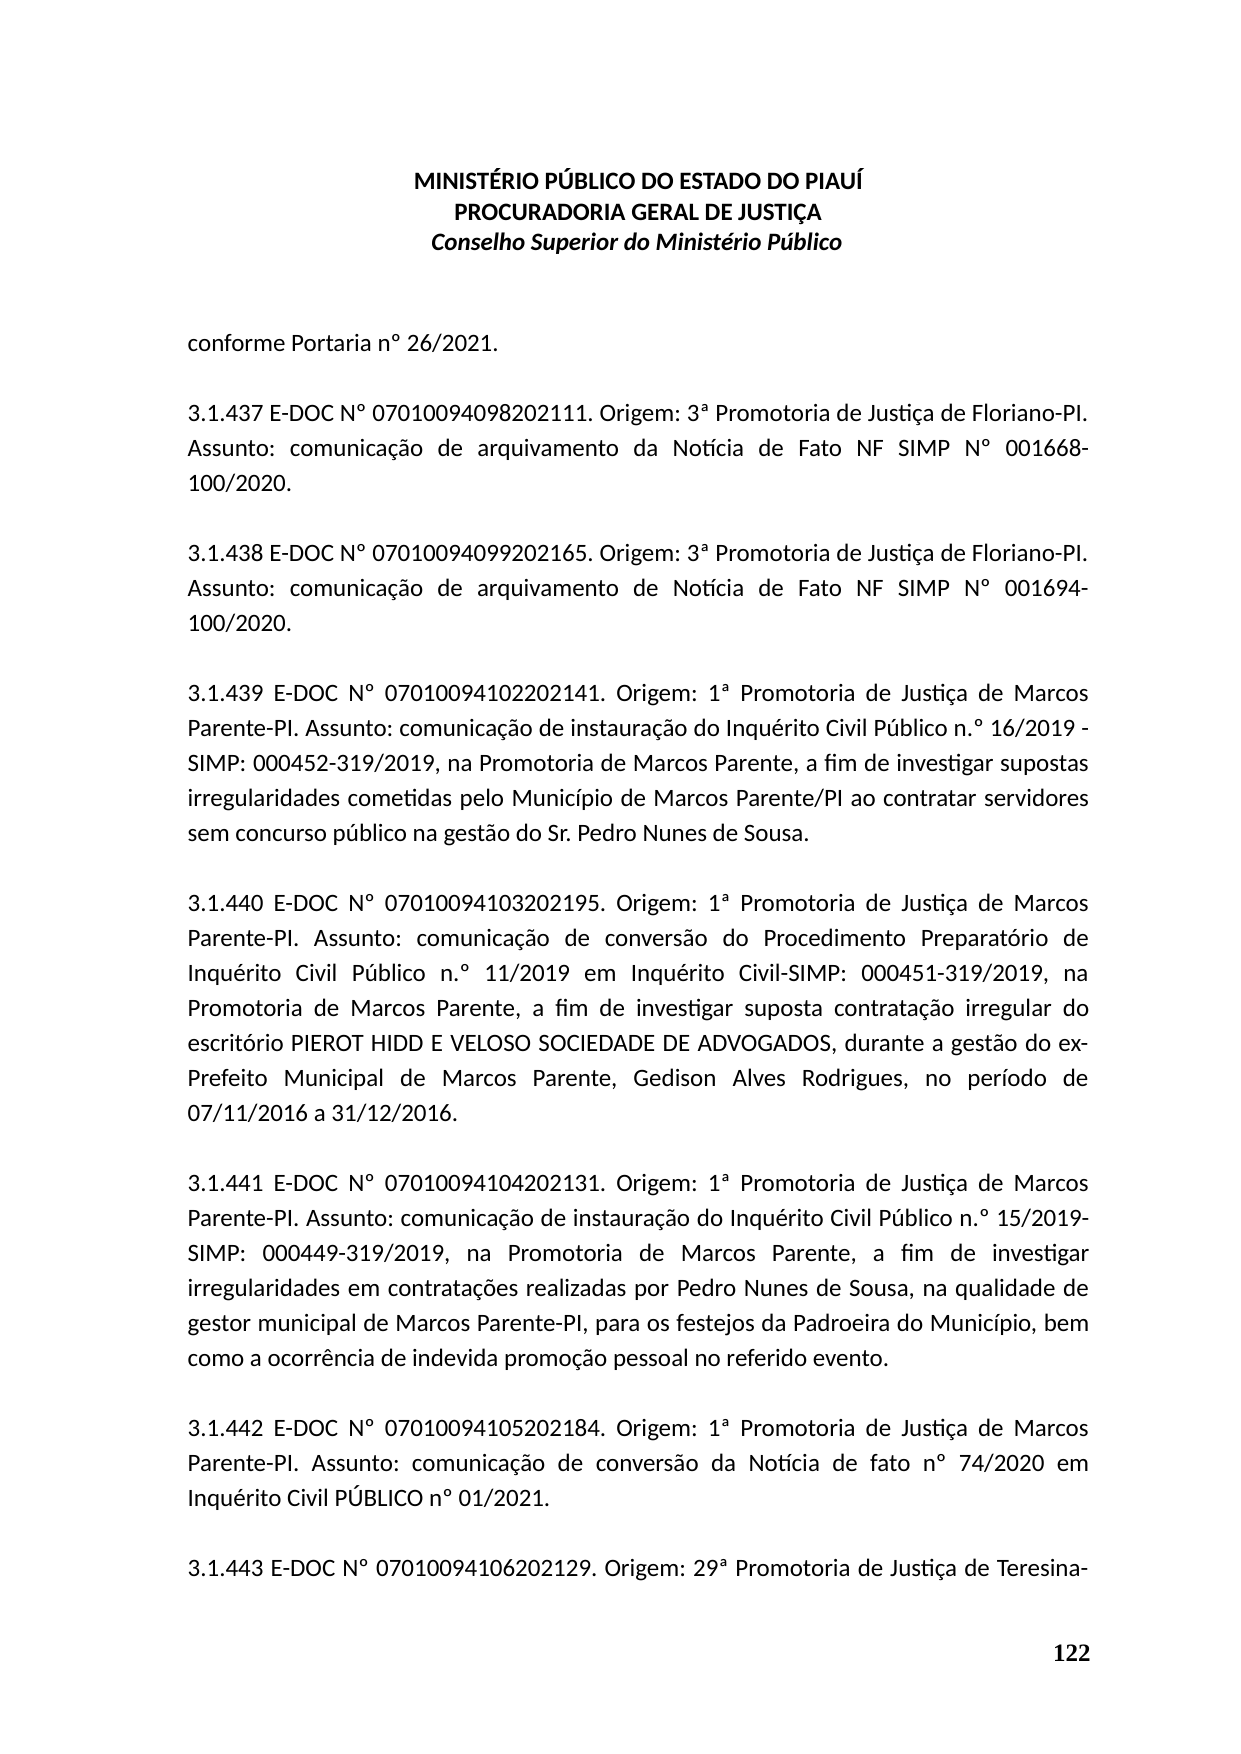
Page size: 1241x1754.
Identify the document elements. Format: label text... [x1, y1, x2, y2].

text 3.1.443 E-DOC Nº 07010094106202129. Origem: 29ª Promotoria de Justiça de Teresina- [187, 1552, 1090, 1583]
text 3.1.439 E-DOC Nº 07010094102202141. Origem: 1ª Promotoria de Justiça de Marcos Parente-PI. Assunto: comunicação de instauração do Inquérito Civil Público n.º 16/2019 - SIMP: 000452-319/2019, na Promotoria de Marcos Parente, a fim de investigar supostas irregularidades cometidas pelo Município de Marcos Parente/PI ao contratar servidores sem concurso público na gestão do Sr. Pedro Nunes de Sousa. [187, 677, 1090, 848]
text 3.1.441 E-DOC Nº 07010094104202131. Origem: 1ª Promotoria de Justiça de Marcos Parente-PI. Assunto: comunicação de instauração do Inquérito Civil Público n.º 15/2019-SIMP: 000449-319/2019, na Promotoria de Marcos Parente, a fim de investigar irregularidades em contratações realizadas por Pedro Nunes de Sousa, na qualidade de gestor municipal de Marcos Parente-PI, para os festejos da Padroeira do Município, bem como a ocorrência de indevida promoção pessoal no referido evento. [187, 1167, 1090, 1373]
text 3.1.440 E-DOC Nº 07010094103202195. Origem: 1ª Promotoria de Justiça de Marcos Parente-PI. Assunto: comunicação de conversão do Procedimento Preparatório de Inquérito Civil Público n.º 11/2019 em Inquérito Civil-SIMP: 000451-319/2019, na Promotoria de Marcos Parente, a fim de investigar suposta contratação irregular do escritório PIEROT HIDD E VELOSO SOCIEDADE DE ADVOGADOS, durante a gestão do ex-Prefeito Municipal de Marcos Parente, Gedison Alves Rodrigues, no período de 07/11/2016 a 31/12/2016. [187, 887, 1090, 1128]
text 3.1.438 E-DOC Nº 07010094099202165. Origem: 3ª Promotoria de Justiça de Floriano-PI. Assunto: comunicação de arquivamento de Notícia de Fato NF SIMP Nº 001694-100/2020. [187, 537, 1090, 638]
text 3.1.442 E-DOC Nº 07010094105202184. Origem: 1ª Promotoria de Justiça de Marcos Parente-PI. Assunto: comunicação de conversão da Notícia de fato nº 74/2020 em Inquérito Civil PÚBLICO nº 01/2021. [187, 1412, 1090, 1513]
text 3.1.437 E-DOC Nº 07010094098202111. Origem: 3ª Promotoria de Justiça de Floriano-PI. Assunto: comunicação de arquivamento da Notícia de Fato NF SIMP Nº 001668-100/2020. [187, 397, 1090, 498]
text conforme Portaria nº 26/2021. [187, 327, 1090, 358]
